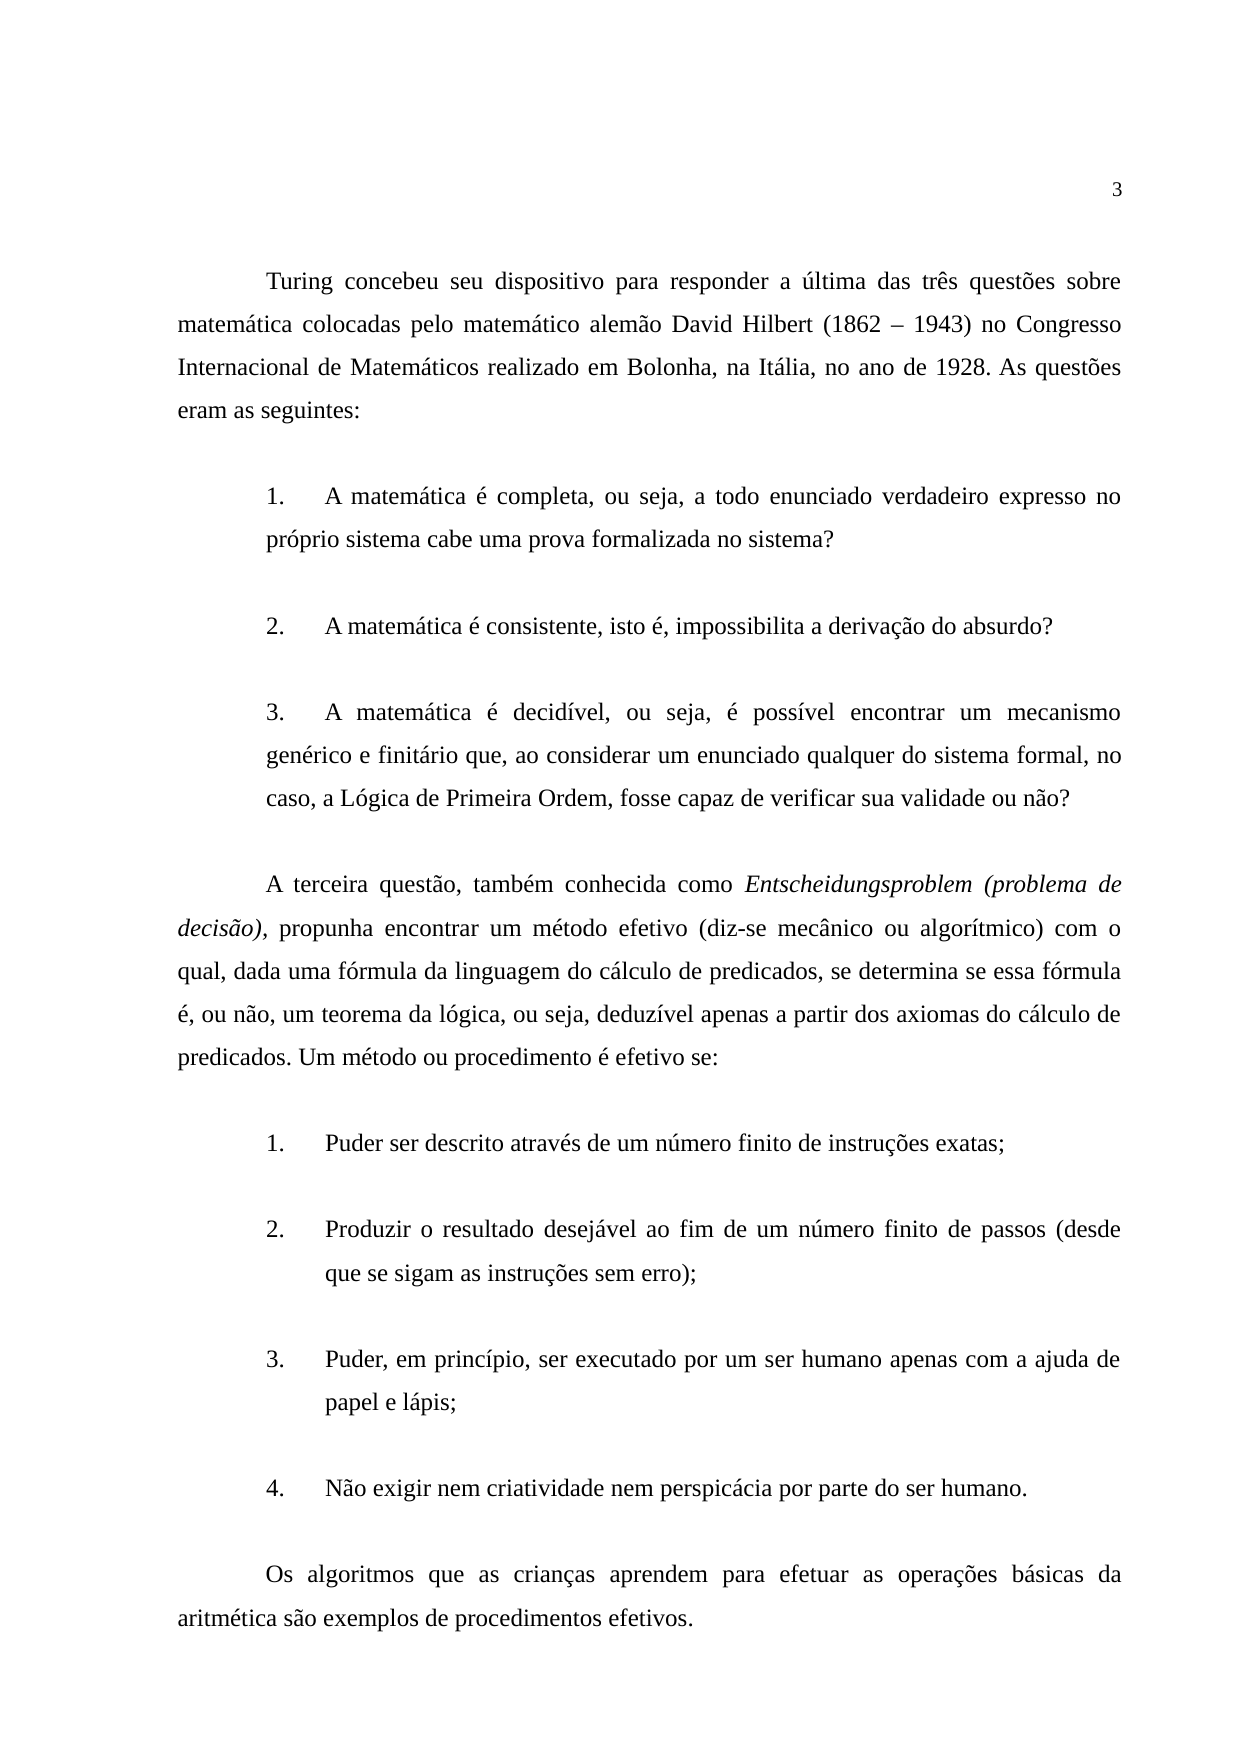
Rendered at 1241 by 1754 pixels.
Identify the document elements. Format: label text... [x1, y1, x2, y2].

list Puder, em princípio, ser executado por um ser humano apenas com a ajuda de papel e lápis; [266, 1344, 1122, 1416]
list Não exigir nem criatividade nem perspicácia por parte do ser humano. [266, 1473, 1122, 1502]
list A matemática é decidível, ou seja, é possível encontrar um mecanismo genérico e finitário que, ao considerar um enunciado qualquer do sistema formal, no caso, a Lógica de Primeira Ordem, fosse capaz de verificar sua validade ou não? [266, 697, 1122, 812]
list A matemática é consistente, isto é, impossibilita a derivação do absurdo? [266, 611, 1122, 639]
list Puder ser descrito através de um número finito de instruções exatas; [266, 1128, 1122, 1157]
text Os algoritmos que as crianças aprendem para efetuar as operações básicas da aritmética são exemplos de procedimentos efetivos. [177, 1559, 1122, 1631]
text Turing concebeu seu dispositivo para responder a última das três questões sobre matemática colocadas pelo matemático alemão David Hilbert (1862 – 1943) no Congresso Internacional de Matemáticos realizado em Bolonha, na Itália, no ano de 1928. As questões eram as seguintes: [177, 266, 1122, 424]
text A terceira questão, também conhecida como Entscheidungsproblem (problema de decisão), propunha encontrar um método efetivo (diz-se mecânico ou algorítmico) com o qual, dada uma fórmula da linguagem do cálculo de predicados, se determina se essa fórmula é, ou não, um teorema da lógica, ou seja, deduzível apenas a partir dos axiomas do cálculo de predicados. Um método ou procedimento é efetivo se: [177, 869, 1122, 1071]
list Produzir o resultado desejável ao fim de um número finito de passos (desde que se sigam as instruções sem erro); [266, 1214, 1122, 1286]
list A matemática é completa, ou seja, a todo enunciado verdadeiro expresso no próprio sistema cabe uma prova formalizada no sistema? [266, 481, 1122, 553]
